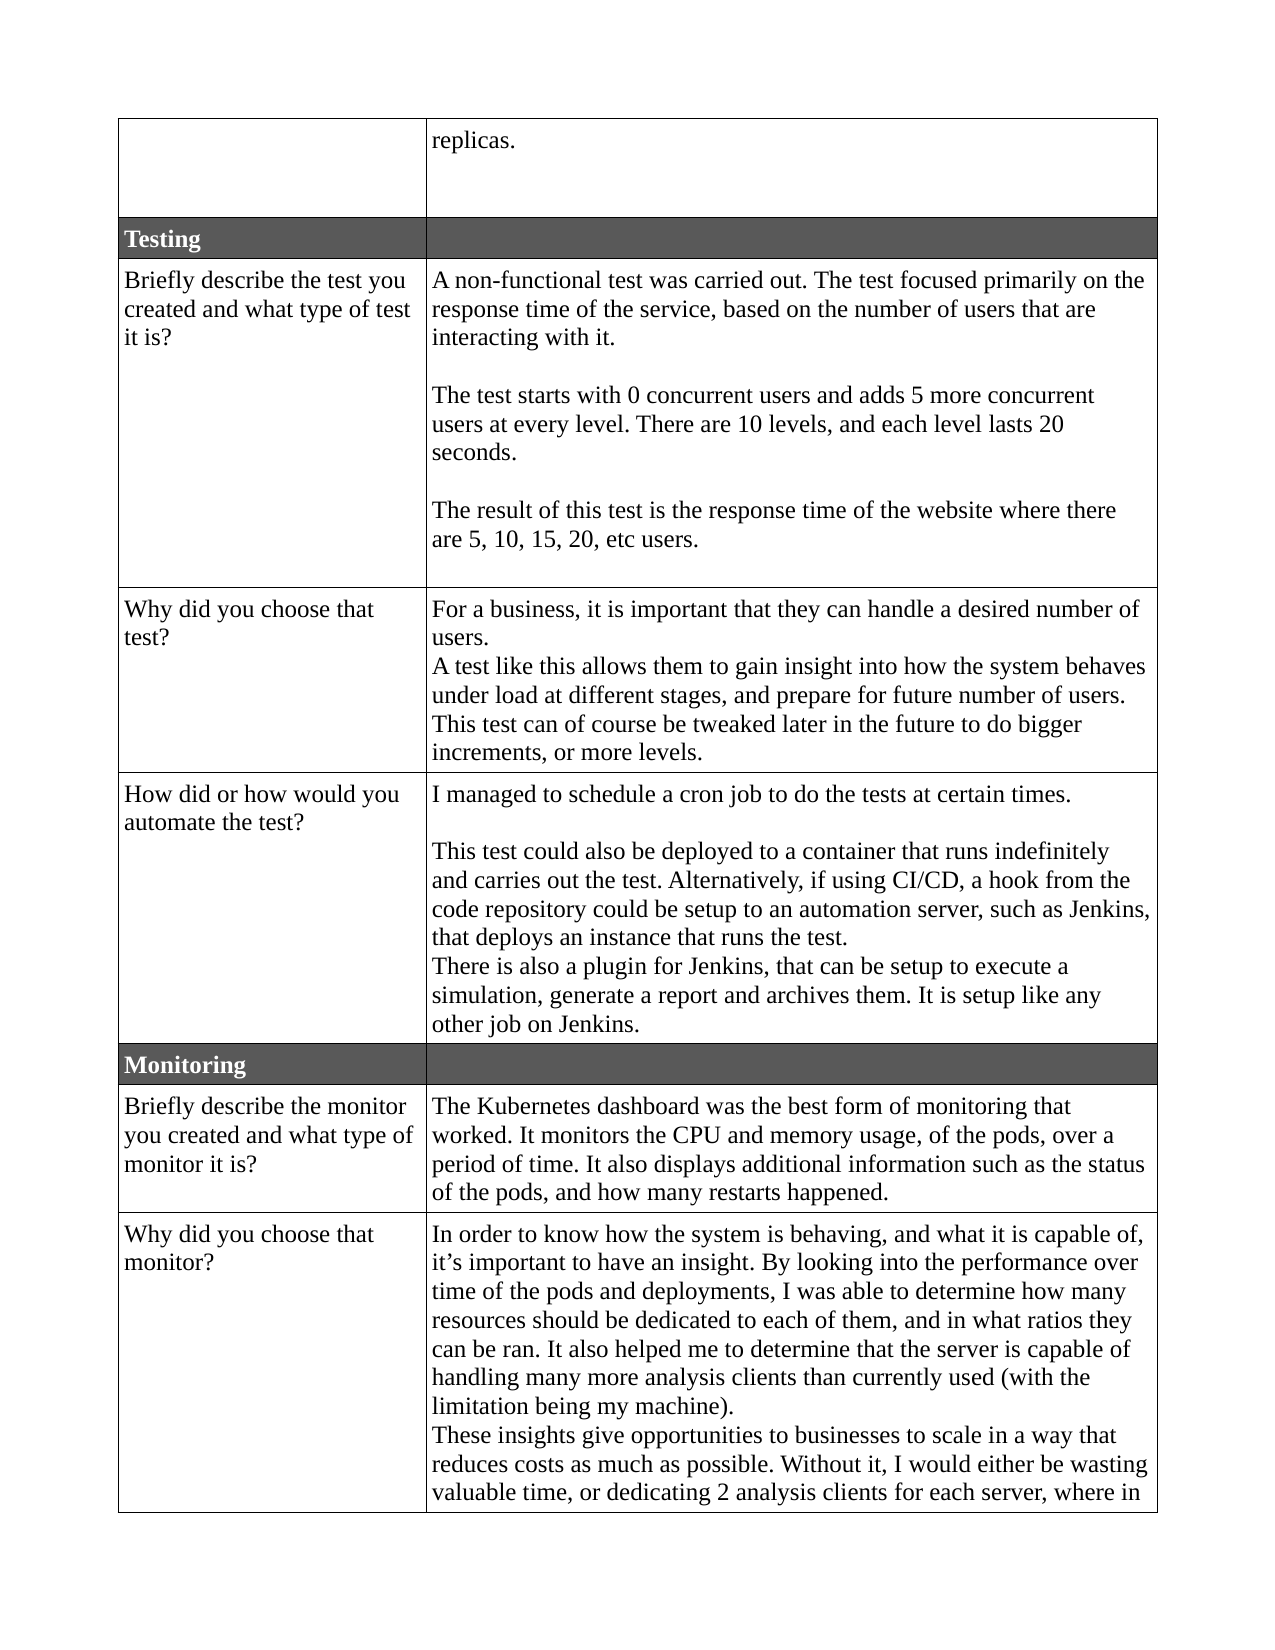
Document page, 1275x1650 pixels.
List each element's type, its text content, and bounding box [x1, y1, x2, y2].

table_cell The Kubernetes dashboard was the best form of monitoring that worked. It monitors the CPU and memory usage, of the pods, over a period of time. It also displays additional information such as the status of the pods, and how many restarts happened. [427, 1085, 1157, 1212]
table_cell How did or how would you automate the test? [119, 773, 426, 1043]
table_cell [427, 1044, 1157, 1084]
table_cell In order to know how the system is behaving, and what it is capable of, it’s important to have an insight. By looking into the performance over time of the pods and deployments, I was able to determine how many resources should be dedicated to each of them, and in what ratios they can be ran. It also helped me to determine that the server is capable of handling many more analysis clients than currently used (with the limitation being my machine). These insights give opportunities to businesses to scale in a way that reduces costs as much as possible. Without it, I would either be wasting valuable time, or dedicating 2 analysis clients for each server, where in [427, 1213, 1157, 1512]
table_cell Why did you choose that monitor? [119, 1213, 426, 1512]
table_cell Testing [119, 218, 426, 258]
table_cell Briefly describe the test you created and what type of test it is? [119, 259, 426, 587]
table_cell Briefly describe the monitor you created and what type of monitor it is? [119, 1085, 426, 1212]
table_cell [119, 119, 426, 217]
table_cell Monitoring [119, 1044, 426, 1084]
table_cell [427, 218, 1157, 258]
table_cell I managed to schedule a cron job to do the tests at certain times. This test could also be deployed to a container that runs indefinitely and carries out the test. Alternatively, if using CI/CD, a hook from the code repository could be setup to an automation server, such as Jenkins, that deploys an instance that runs the test. There is also a plugin for Jenkins, that can be setup to execute a simulation, generate a report and archives them. It is setup like any other job on Jenkins. [427, 773, 1157, 1043]
table_cell A non-functional test was carried out. The test focused primarily on the response time of the service, based on the number of users that are interacting with it. The test starts with 0 concurrent users and adds 5 more concurrent users at every level. There are 10 levels, and each level lasts 20 seconds. The result of this test is the response time of the website where there are 5, 10, 15, 20, etc users. [427, 259, 1157, 587]
table_cell For a business, it is important that they can handle a desired number of users. A test like this allows them to gain insight into how the system behaves under load at different stages, and prepare for future number of users. This test can of course be tweaked later in the future to do bigger increments, or more levels. [427, 588, 1157, 772]
table_cell Why did you choose that test? [119, 588, 426, 772]
table_cell replicas. [427, 119, 1157, 217]
